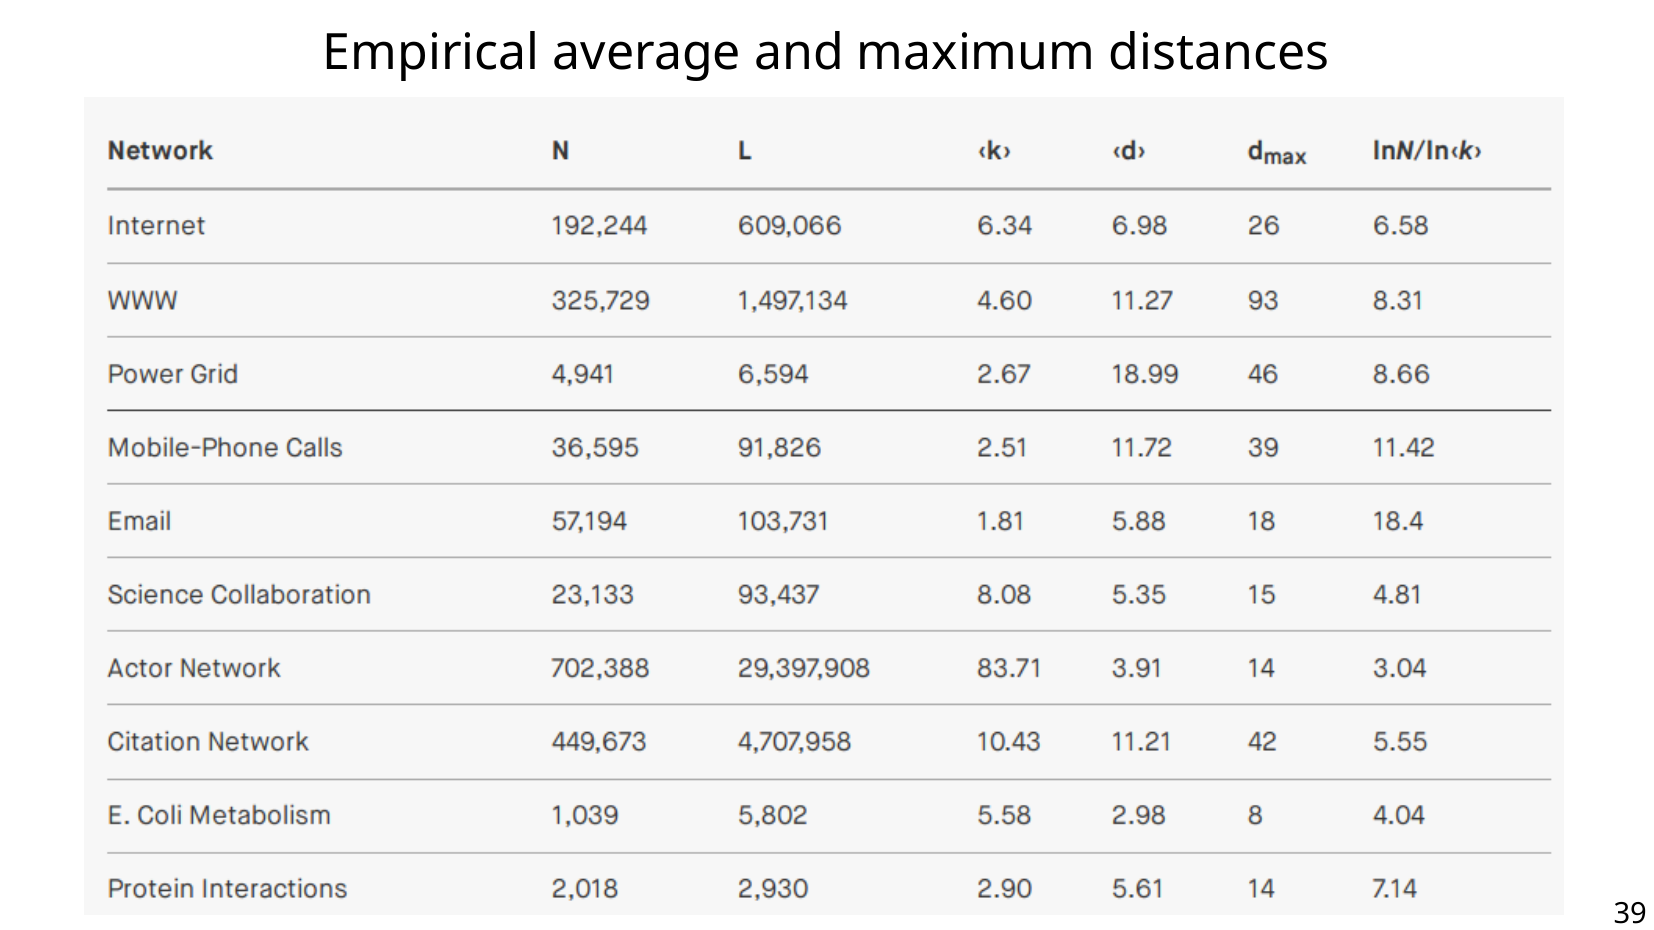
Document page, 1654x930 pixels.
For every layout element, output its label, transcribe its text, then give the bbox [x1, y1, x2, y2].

picture [84, 97, 1564, 916]
title Empirical average and maximum distances [82, 13, 1571, 87]
